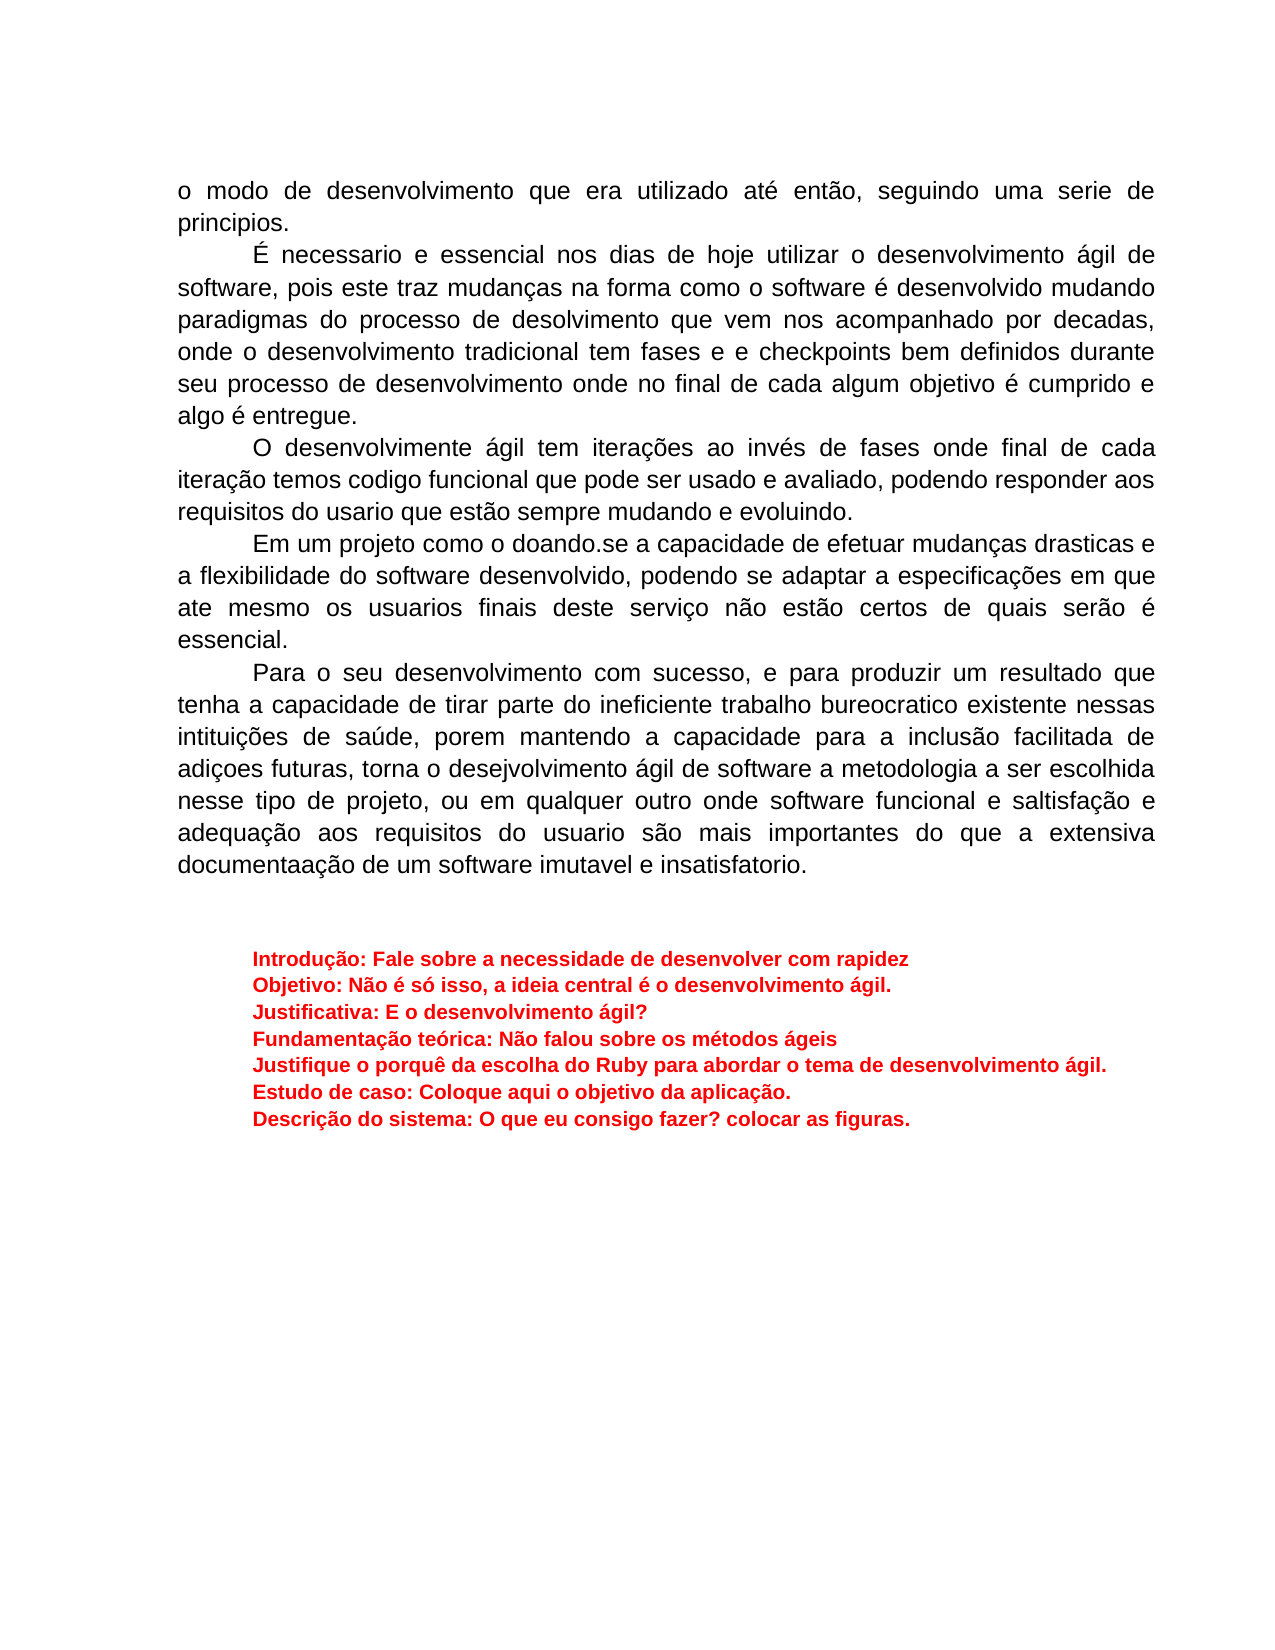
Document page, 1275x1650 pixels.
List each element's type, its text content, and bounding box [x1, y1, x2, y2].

text Fundamentação teórica: Não falou sobre os métodos ágeis [177, 1027, 1157, 1050]
text Introdução: Fale sobre a necessidade de desenvolver com rapidez [177, 947, 1157, 970]
text Objetivo: Não é só isso, a ideia central é o desenvolvimento ágil. [177, 974, 1157, 997]
text o modo de desenvolvimento que era utilizado até então, seguindo uma serie de principios. [177, 177, 1157, 237]
text Justificativa: E o desenvolvimento ágil? [177, 1001, 1157, 1024]
text Estudo de caso: Coloque aqui o objetivo da aplicação. [177, 1081, 1157, 1104]
text Em um projeto como o doando.se a capacidade de efetuar mudanças drasticas e a flexibilidade do software desenvolvido, podendo se adaptar a especificações em que ate mesmo os usuarios finais deste serviço não estão certos de quais serão é essencial. [177, 530, 1157, 654]
text Descrição do sistema: O que eu consigo fazer? colocar as figuras. [177, 1107, 1157, 1130]
text O desenvolvimente ágil tem iterações ao invés de fases onde final de cada iteração temos codigo funcional que pode ser usado e avaliado, podendo responder aos requisitos do usario que estão sempre mudando e evoluindo. [177, 434, 1157, 526]
text Justifique o porquê da escolha do Ruby para abordar o tema de desenvolvimento ágil. [177, 1054, 1157, 1077]
text Para o seu desenvolvimento com sucesso, e para produzir um resultado que tenha a capacidade de tirar parte do ineficiente trabalho bureocratico existente nessas intituições de saúde, porem mantendo a capacidade para a inclusão facilitada de adiçoes futuras, torna o desejvolvimento ágil de software a metodologia a ser escolhida nesse tipo de projeto, ou em qualquer outro onde software funcional e saltisfação e adequação aos requisitos do usuario são mais importantes do que a extensiva documentaação de um software imutavel e insatisfatorio. [177, 658, 1157, 879]
text É necessario e essencial nos dias de hoje utilizar o desenvolvimento ágil de software, pois este traz mudanças na forma como o software é desenvolvido mudando paradigmas do processo de desolvimento que vem nos acompanhado por decadas, onde o desenvolvimento tradicional tem fases e e checkpoints bem definidos durante seu processo de desenvolvimento onde no final de cada algum objetivo é cumprido e algo é entregue. [177, 241, 1157, 430]
